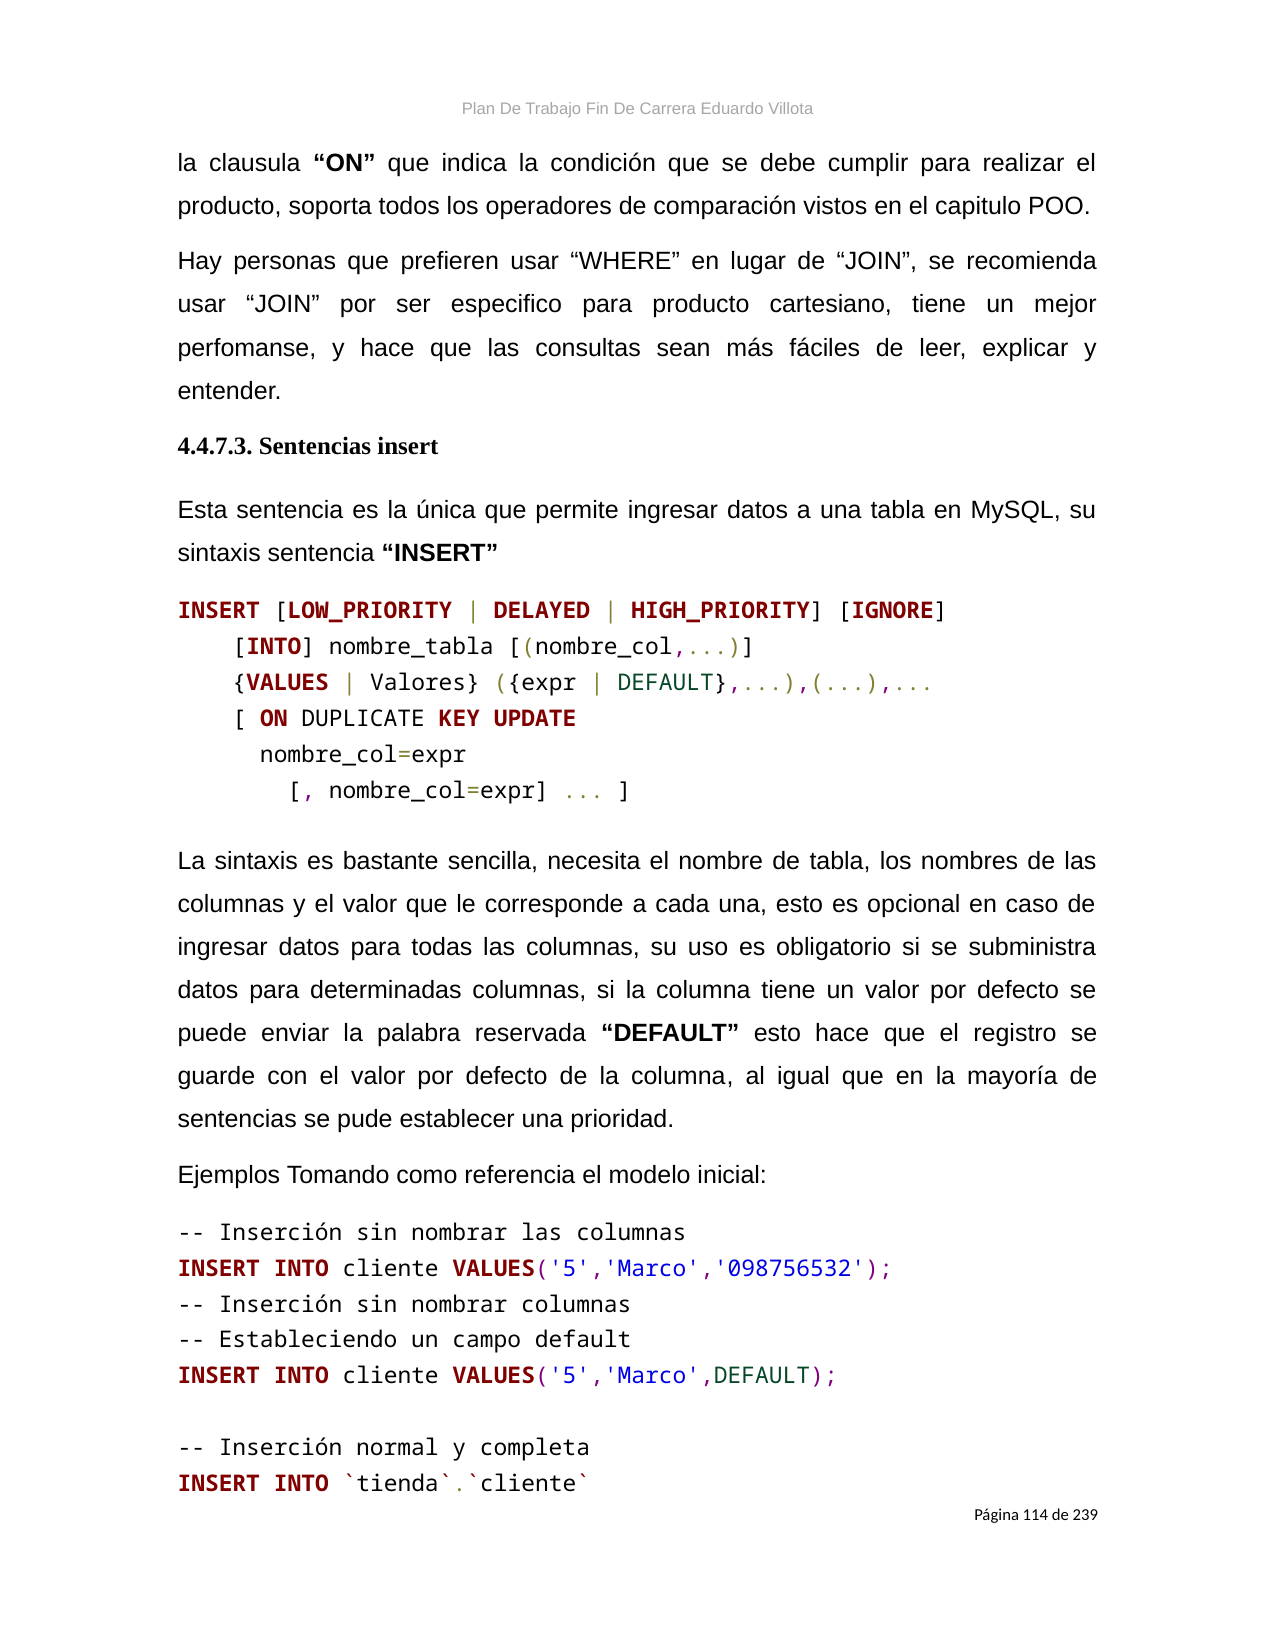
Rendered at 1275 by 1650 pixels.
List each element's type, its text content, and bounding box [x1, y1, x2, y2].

text Ejemplos Tomando como referencia el modelo inicial: [177, 1160, 1098, 1189]
text -- Inserción sin nombrar las columnas [177, 1216, 1098, 1247]
text nombre_col=expr [177, 738, 1098, 769]
text [INTO] nombre_tabla [(nombre_col,...)] [177, 630, 1098, 661]
text La sintaxis es bastante sencilla, necesita el nombre de tabla, los nombres de las columnas y el valor que le corresponde a cada una, esto es opcional en caso de ingresar datos para todas las columnas, su uso es obligatorio si se subministra datos para determinadas columnas, si la columna tiene un valor por defecto se puede enviar la palabra reservada “DEFAULT” esto hace que el registro se guarde con el valor por defecto de la columna, al igual que en la mayoría de sentencias se pude establecer una prioridad. [177, 846, 1098, 1133]
text INSERT INTO `tienda`.`cliente` [177, 1467, 1098, 1498]
text [ ON DUPLICATE KEY UPDATE [177, 702, 1098, 733]
text Esta sentencia es la única que permite ingresar datos a una tabla en MySQL, su sintaxis sentencia “INSERT” [177, 495, 1098, 567]
text Hay personas que prefieren usar “WHERE” en lugar de “JOIN”, se recomienda usar “JOIN” por ser especifico para producto cartesiano, tiene un mejor perfomanse, y hace que las consultas sean más fáciles de leer, explicar y entender. [177, 246, 1098, 404]
text {VALUES | Valores} ({expr | DEFAULT},...),(...),... [177, 666, 1098, 697]
text [, nombre_col=expr] ... ] [177, 774, 1098, 805]
text INSERT INTO cliente VALUES('5','Marco','098756532'); [177, 1252, 1098, 1283]
text -- Inserción sin nombrar columnas [177, 1287, 1098, 1319]
text -- Estableciendo un campo default [177, 1323, 1098, 1355]
text 4.4.7.3. Sentencias insert [177, 431, 1098, 460]
text -- Inserción normal y completa [177, 1431, 1098, 1462]
text INSERT [LOW_PRIORITY | DELAYED | HIGH_PRIORITY] [IGNORE] [177, 594, 1098, 625]
text la clausula “ON” que indica la condición que se debe cumplir para realizar el producto, soporta todos los operadores de comparación vistos en el capitulo POO. [177, 148, 1098, 219]
text INSERT INTO cliente VALUES('5','Marco',DEFAULT); [177, 1359, 1098, 1391]
